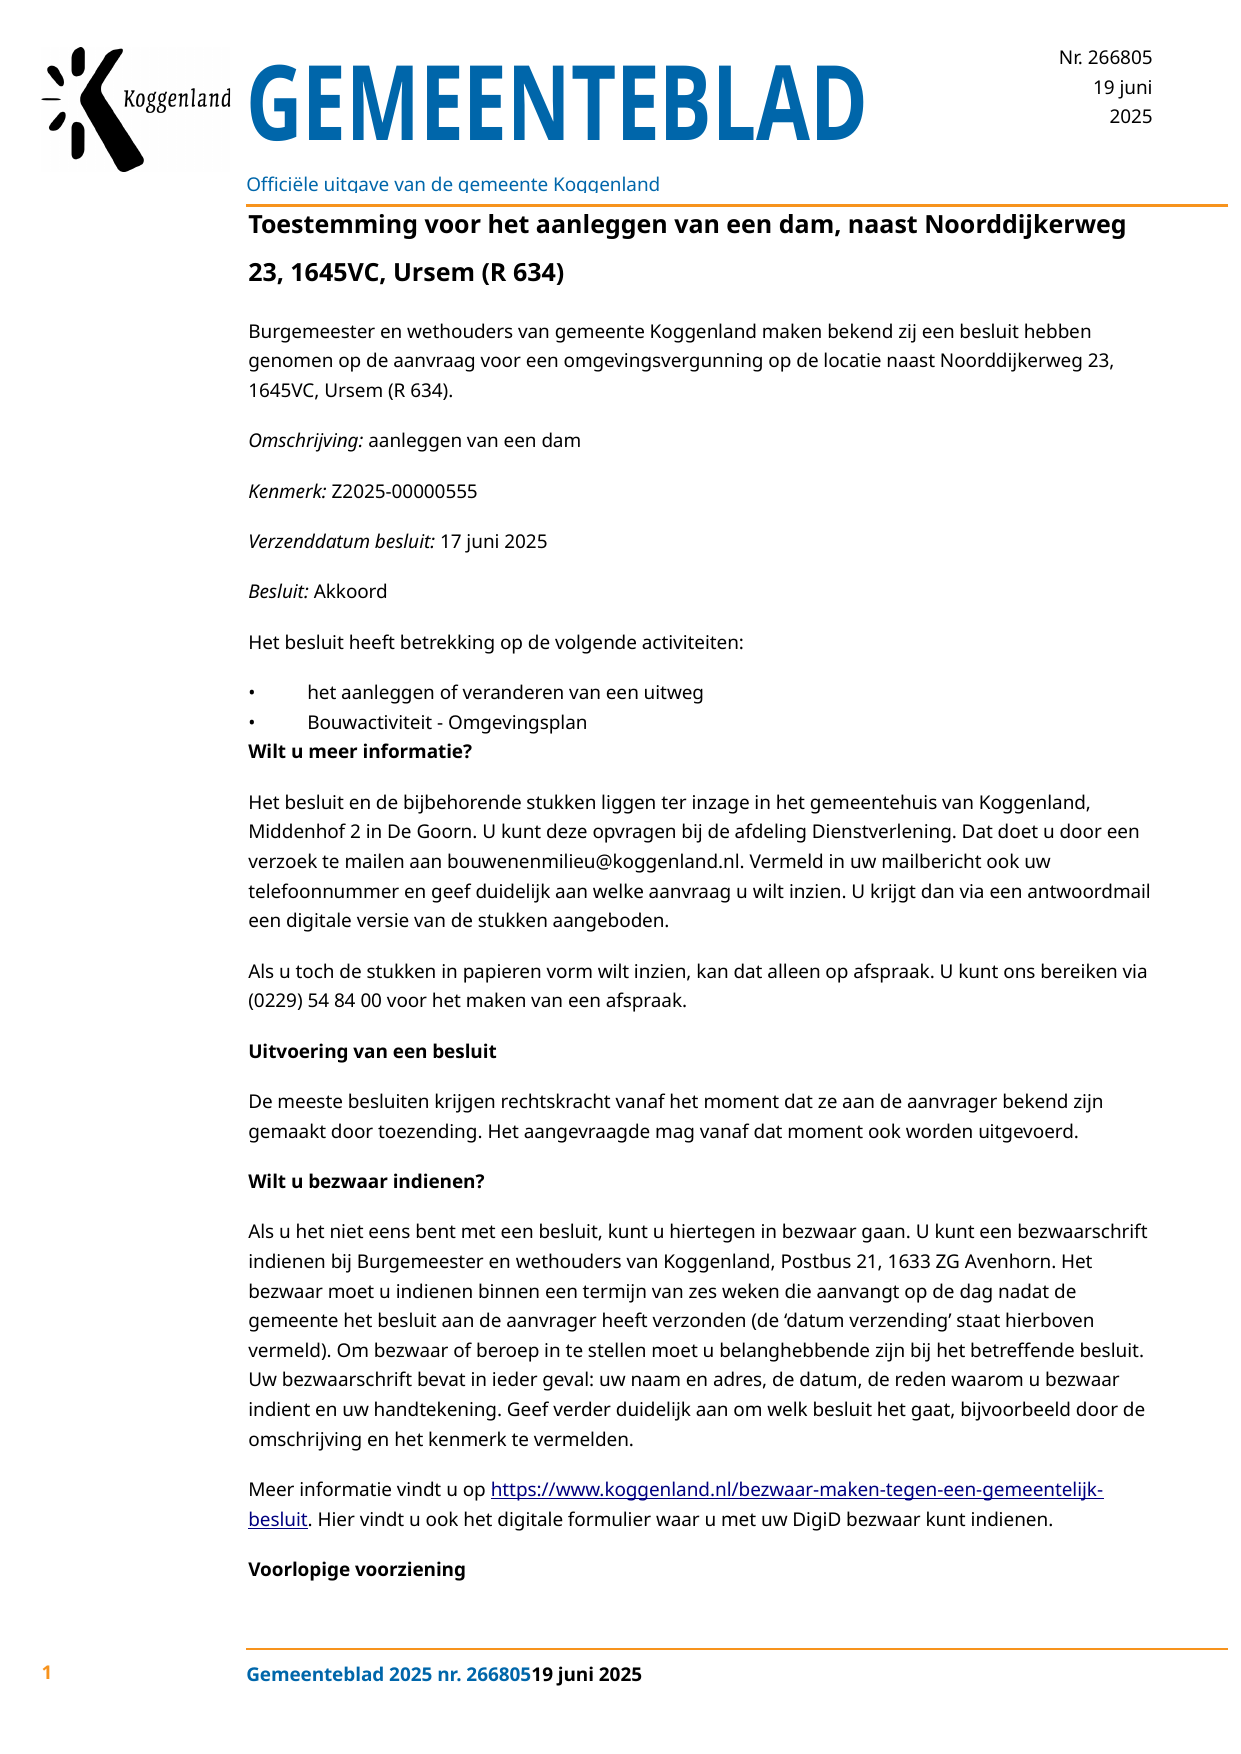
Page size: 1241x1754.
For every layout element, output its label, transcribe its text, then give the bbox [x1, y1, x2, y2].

text Als u toch de stukken in papieren vorm wilt inzien, kan dat alleen op afspraak. U kunt ons bereiken via (0229) 54 84 00 voor het maken van een afspraak. [248, 958, 1152, 1013]
text Als u het niet eens bent met een besluit, kunt u hiertegen in bezwaar gaan. U kunt een bezwaarschrift indienen bij Burgemeester en wethouders van Koggenland, Postbus 21, 1633 ZG Avenhorn. Het bezwaar moet u indienen binnen een termijn van zes weken die aanvangt op de dag nadat de gemeente het besluit aan de aanvrager heeft verzonden (de ‘datum verzending’ staat hierboven vermeld). Om bezwaar of beroep in te stellen moet u belanghebbende zijn bij het betreffende besluit. Uw bezwaarschrift bevat in ieder geval: uw naam en adres, de datum, de reden waarom u bezwaar indient en uw handtekening. Geef verder duidelijk aan om welk besluit het gaat, bijvoorbeeld door de omschrijving en het kenmerk te vermelden. [248, 1219, 1152, 1452]
text Uitvoering van een besluit [248, 1038, 1152, 1064]
text Burgemeester en wethouders van gemeente Koggenland maken bekend zij een besluit hebben genomen op de aanvraag voor een omgevingsvergunning op de locatie naast Noorddijkerweg 23, 1645VC, Ursem (R 634). [248, 318, 1152, 403]
text Het besluit heeft betrekking op de volgende activiteiten: [248, 629, 1152, 655]
text De meeste besluiten krijgen rechtskracht vanaf het moment dat ze aan de aanvrager bekend zijn gemaakt door toezending. Het aangevraagde mag vanaf dat moment ook worden uitgevoerd. [248, 1088, 1152, 1144]
text Het besluit en de bijbehorende stukken liggen ter inzage in het gemeentehuis van Koggenland, Middenhof 2 in De Goorn. U kunt deze opvragen bij de afdeling Dienstverlening. Dat doet u door een verzoek te mailen aan bouwenenmilieu@koggenland.nl. Vermeld in uw mailbericht ook uw telefoonnummer en geef duidelijk aan welke aanvraag u wilt inzien. U krijgt dan via een antwoordmail een digitale versie van de stukken aangeboden. [248, 789, 1152, 933]
text Besluit: Akkoord [248, 579, 1152, 604]
text Wilt u bezwaar indienen? [248, 1168, 1152, 1194]
text Toestemming voor het aanleggen van een dam, naast Noorddijkerweg 23, 1645VC, Ursem (R 634) [248, 207, 1152, 288]
text Meer informatie vindt u op https://www.koggenland.nl/bezwaar-maken-tegen-een-gemeentelijk-besluit. Hier vindt u ook het digitale formulier waar u met uw DigiD bezwaar kunt indienen. [248, 1476, 1152, 1532]
text Voorlopige voorziening [248, 1556, 1152, 1582]
text Wilt u meer informatie? [248, 739, 1152, 764]
list Bouwactiviteit - Omgevingsplan [248, 709, 1152, 735]
picture [41, 47, 231, 172]
text Omschrijving: aanleggen van een dam [248, 427, 1152, 453]
text Verzenddatum besluit: 17 juni 2025 [248, 528, 1152, 554]
text Kenmerk: Z2025-00000555 [248, 478, 1152, 504]
list het aanleggen of veranderen van een uitweg [248, 679, 1152, 705]
